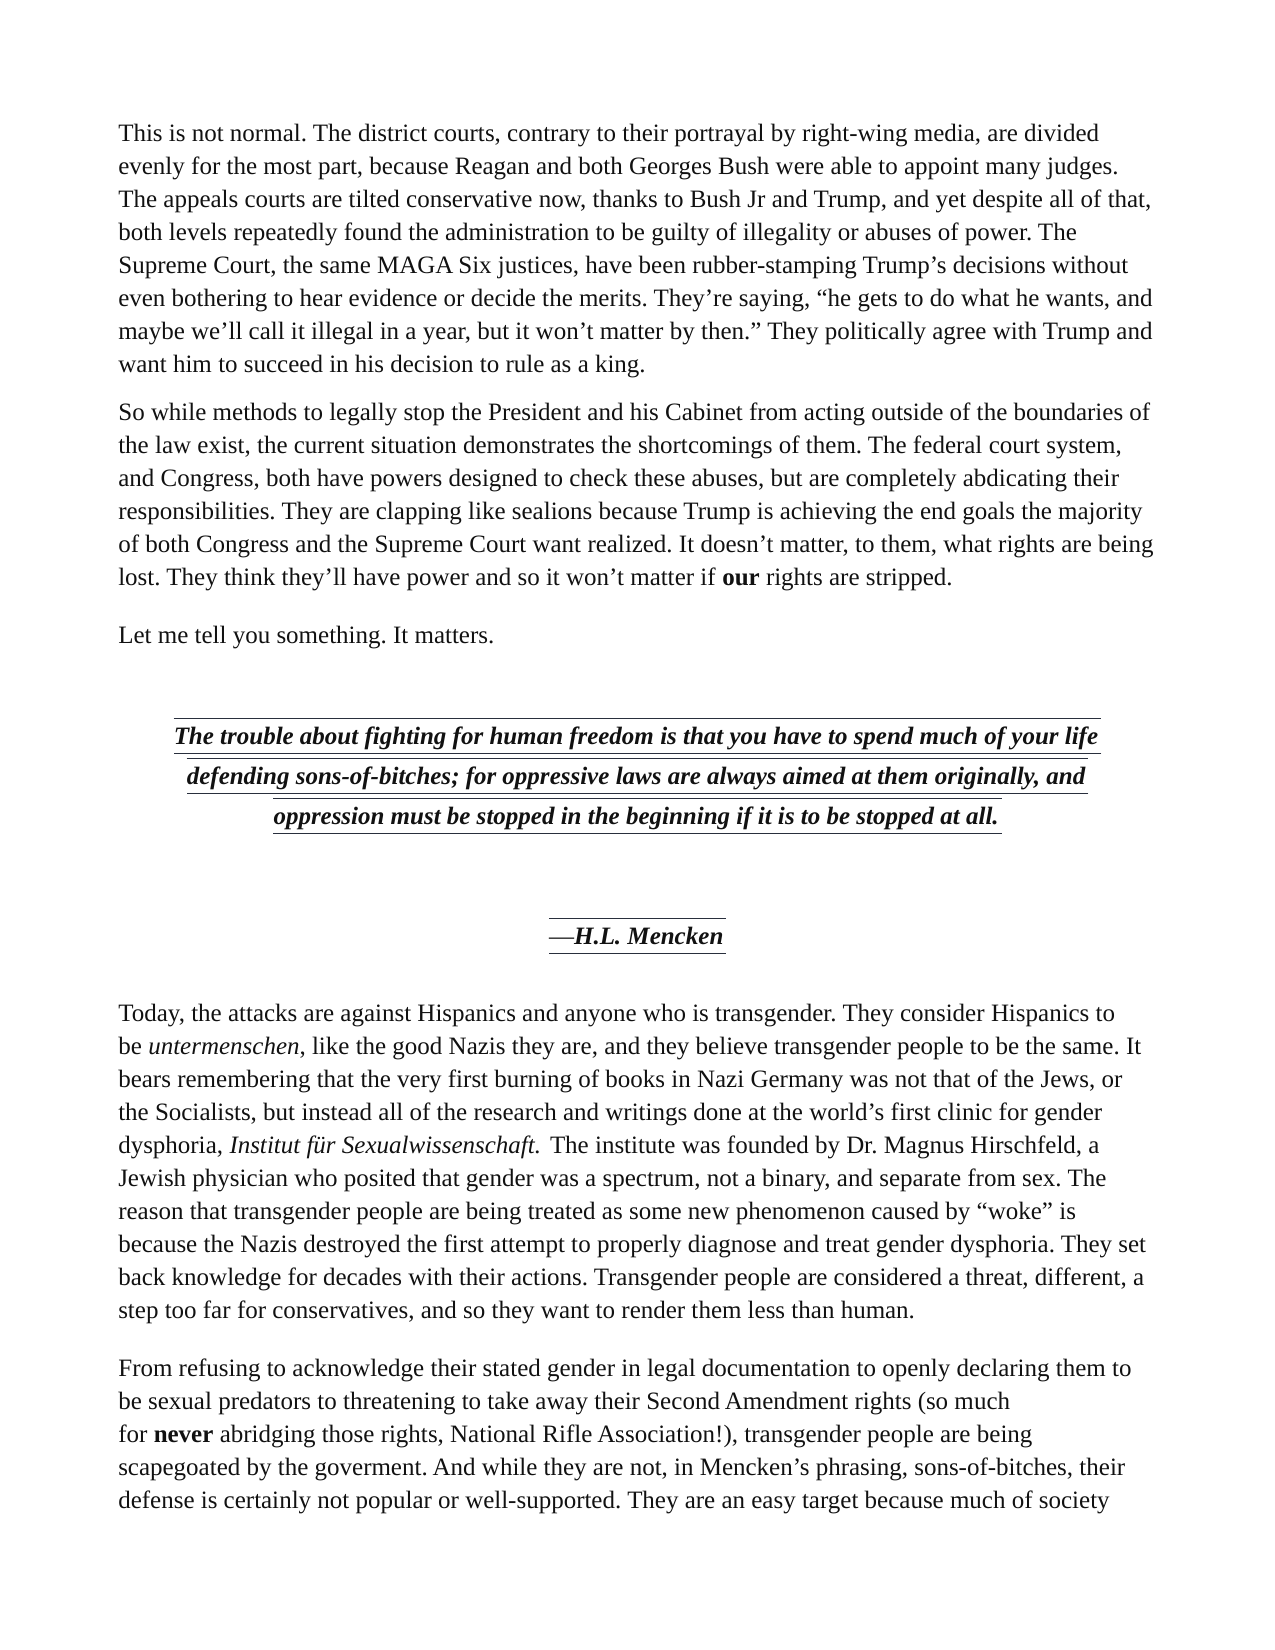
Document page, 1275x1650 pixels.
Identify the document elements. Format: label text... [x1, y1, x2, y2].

text From refusing to acknowledge their stated gender in legal documentation to openly declaring them to be sexual predators to threatening to take away their Second Amendment rights (so much for never abridging those rights, National Rifle Association!), transgender people are being scapegoated by the goverment. And while they are not, in Mencken’s phrasing, sons-of-bitches, their defense is certainly not popular or well-supported. They are an easy target because much of society [118, 1353, 1157, 1514]
text —H.L. Mencken [158, 918, 1117, 953]
text Today, the attacks are against Hispanics and anyone who is transgender. They consider Hispanics to be untermenschen, like the good Nazis they are, and they believe transgender people to be the same. It bears remembering that the very first burning of books in Nazi Germany was not that of the Jews, or the Socialists, but instead all of the research and writings done at the world’s first clinic for gender dysphoria, Institut für Sexualwissenschaft. The institute was founded by Dr. Magnus Hirschfeld, a Jewish physician who posited that gender was a spectrum, not a binary, and separate from sex. The reason that transgender people are being treated as some new phenomenon caused by “woke” is because the Nazis destroyed the first attempt to properly diagnose and treat gender dysphoria. They set back knowledge for decades with their actions. Transgender people are considered a threat, different, a step too far for conservatives, and so they want to render them less than human. [118, 998, 1157, 1324]
text This is not normal. The district courts, contrary to their portrayal by right-wing media, are divided evenly for the most part, because Reagan and both Georges Bush were able to appoint many judges. The appeals courts are tilted conservative now, thanks to Bush Jr and Trump, and yet despite all of that, both levels repeatedly found the administration to be guilty of illegality or abuses of power. The Supreme Court, the same MAGA Six justices, have been rubber-stamping Trump’s decisions without even bothering to hear evidence or decide the merits. They’re saying, “he gets to do what he wants, and maybe we’ll call it illegal in a year, but it won’t matter by then.” They politically agree with Trump and want him to succeed in his decision to rule as a king. [118, 118, 1157, 378]
text The trouble about fighting for human freedom is that you have to spend much of your life defending sons-of-bitches; for oppressive laws are always aimed at them originally, and oppression must be stopped in the beginning if it is to be stopped at all. [158, 718, 1117, 833]
text So while methods to legally stop the President and his Cabinet from acting outside of the boundaries of the law exist, the current situation demonstrates the shortcomings of them. The federal court system, and Congress, both have powers designed to check these abuses, but are completely abdicating their responsibilities. They are clapping like sealions because Trump is achieving the end goals the majority of both Congress and the Supreme Court want realized. It doesn’t matter, to them, what rights are being lost. They think they’ll have power and so it won’t matter if our rights are stripped. [118, 397, 1157, 591]
text Let me tell you something. It matters. [118, 620, 1157, 649]
